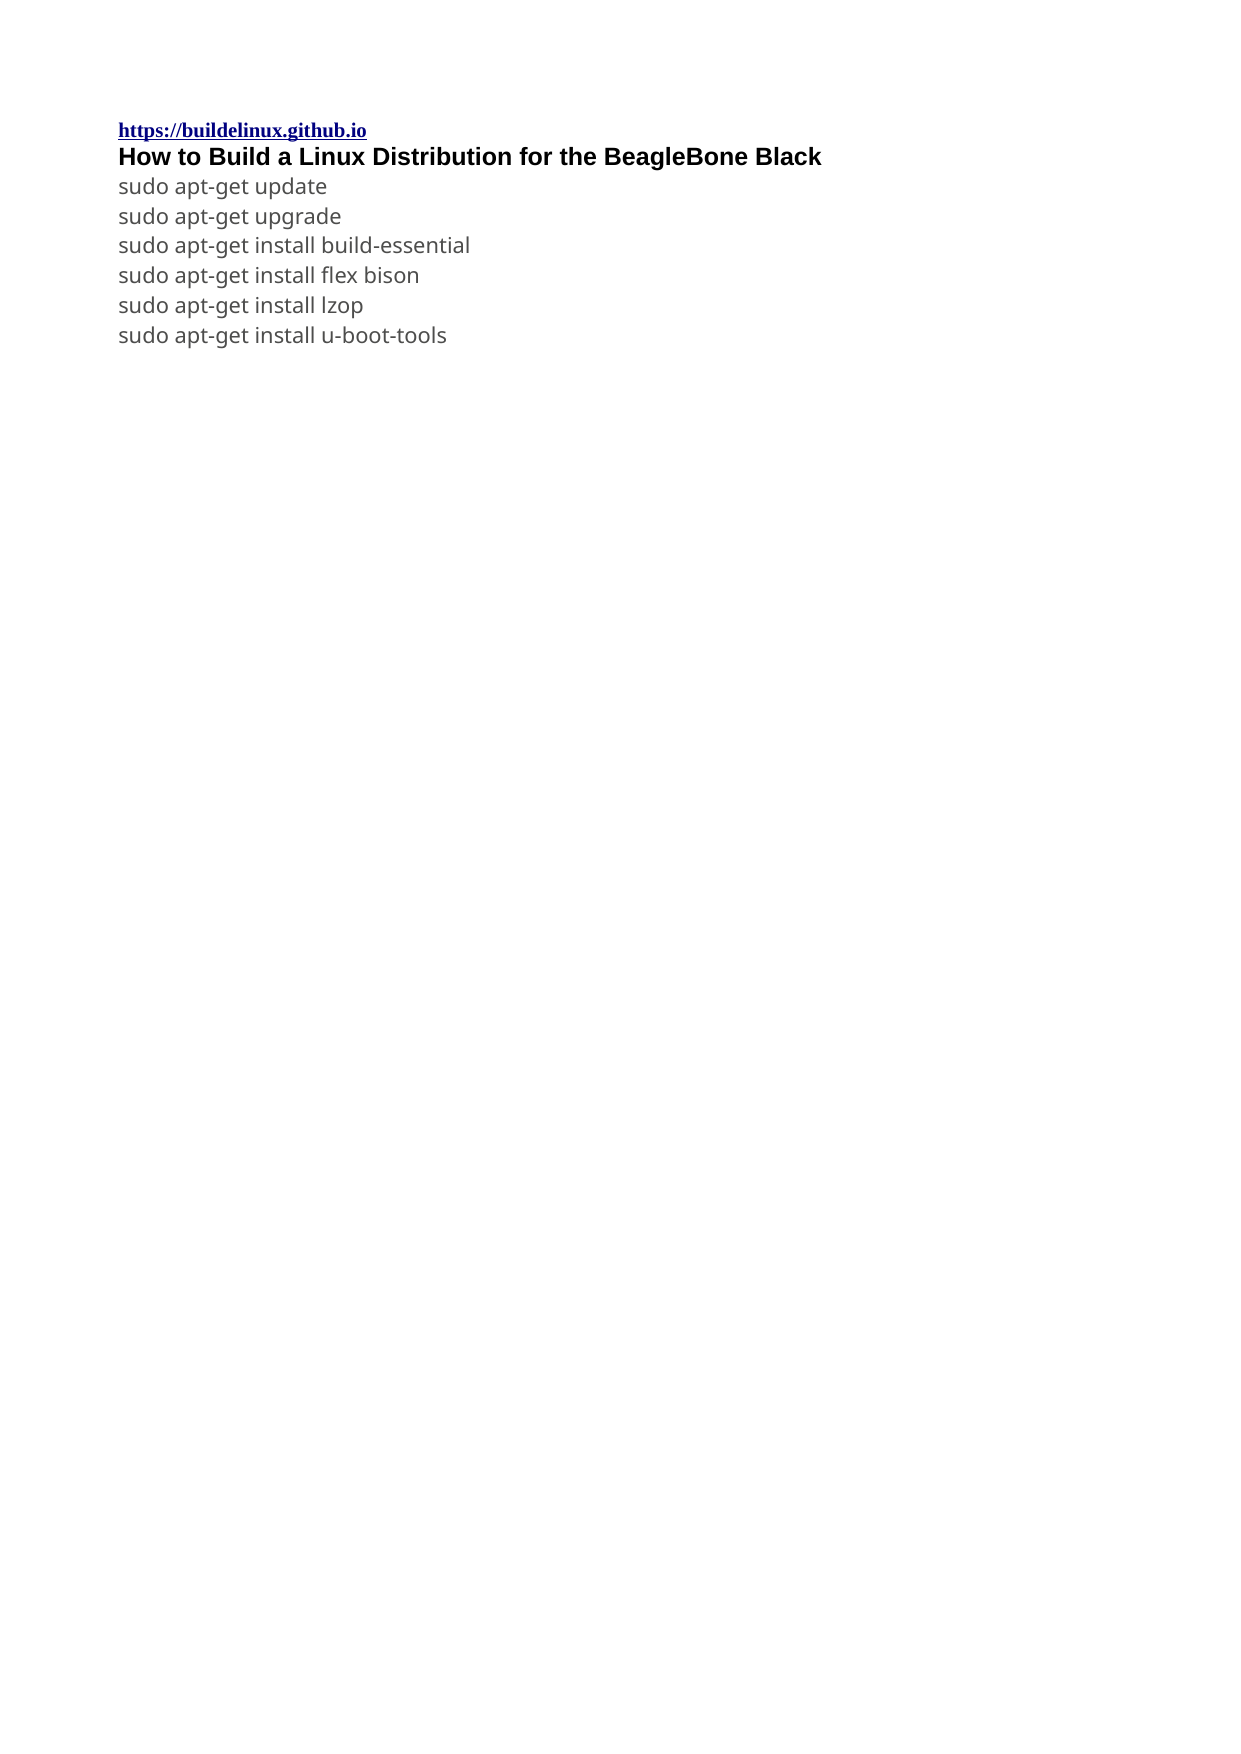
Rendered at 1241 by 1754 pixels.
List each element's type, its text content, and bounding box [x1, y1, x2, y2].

text sudo apt-get install lzop [118, 290, 1122, 320]
text How to Build a Linux Distribution for the BeagleBone Black [118, 142, 1122, 171]
text sudo apt-get install u-boot-tools [118, 320, 1122, 350]
text sudo apt-get install flex bison [118, 260, 1122, 290]
text sudo apt-get update [118, 171, 1122, 201]
text https://buildelinux.github.io [118, 118, 1122, 142]
text sudo apt-get install build-essential [118, 231, 1122, 260]
text sudo apt-get upgrade [118, 201, 1122, 231]
